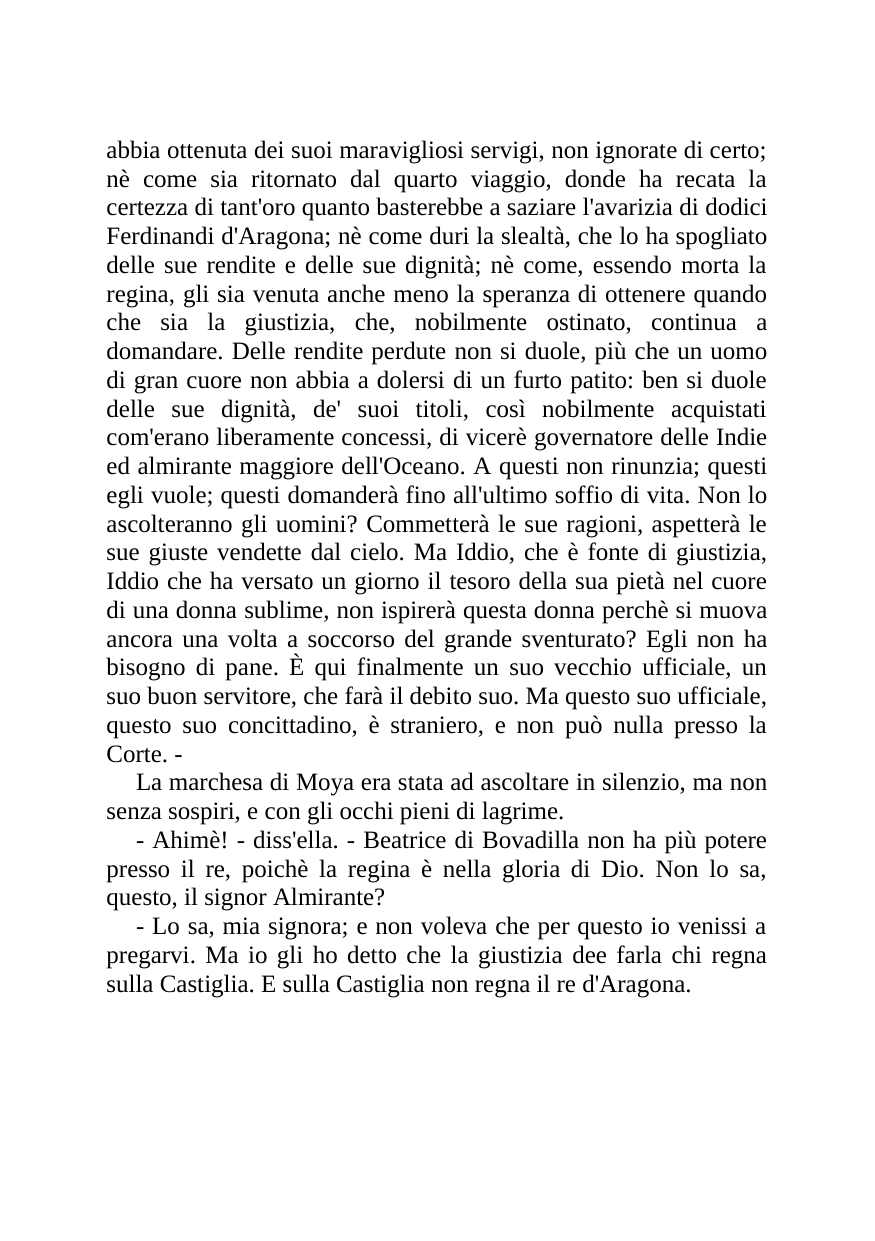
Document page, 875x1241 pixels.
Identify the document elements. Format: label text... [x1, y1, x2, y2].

text - Lo sa, mia signora; e non voleva che per questo io venissi a pregarvi. Ma io gli ho detto che la giustizia dee farla chi regna sulla Castiglia. E sulla Castiglia non regna il re d'Aragona. [106, 911, 768, 997]
text - Ahimè! - diss'ella. - Beatrice di Bovadilla non ha più potere presso il re, poichè la regina è nella gloria di Dio. Non lo sa, questo, il signor Almirante? [106, 825, 768, 911]
text abbia ottenuta dei suoi maravigliosi servigi, non ignorate di certo; nè come sia ritornato dal quarto viaggio, donde ha recata la certezza di tant'oro quanto basterebbe a saziare l'avarizia di dodici Ferdinandi d'Aragona; nè come duri la slealtà, che lo ha spogliato delle sue rendite e delle sue dignità; nè come, essendo morta la regina, gli sia venuta anche meno la speranza di ottenere quando che sia la giustizia, che, nobilmente ostinato, continua a domandare. Delle rendite perdute non si duole, più che un uomo di gran cuore non abbia a dolersi di un furto patito: ben si duole delle sue dignità, de' suoi titoli, così nobilmente acquistati com'erano liberamente concessi, di vicerè governatore delle Indie ed almirante maggiore dell'Oceano. A questi non rinunzia; questi egli vuole; questi domanderà fino all'ultimo soffio di vita. Non lo ascolteranno gli uomini? Commetterà le sue ragioni, aspetterà le sue giuste vendette dal cielo. Ma Iddio, che è fonte di giustizia, Iddio che ha versato un giorno il tesoro della sua pietà nel cuore di una donna sublime, non ispirerà questa donna perchè si muova ancora una volta a soccorso del grande sventurato? Egli non ha bisogno di pane. È qui finalmente un suo vecchio ufficiale, un suo buon servitore, che farà il debito suo. Ma questo suo ufficiale, questo suo concittadino, è straniero, e non può nulla presso la Corte. - [106, 135, 768, 767]
text La marchesa di Moya era stata ad ascoltare in silenzio, ma non senza sospiri, e con gli occhi pieni di lagrime. [106, 767, 768, 825]
